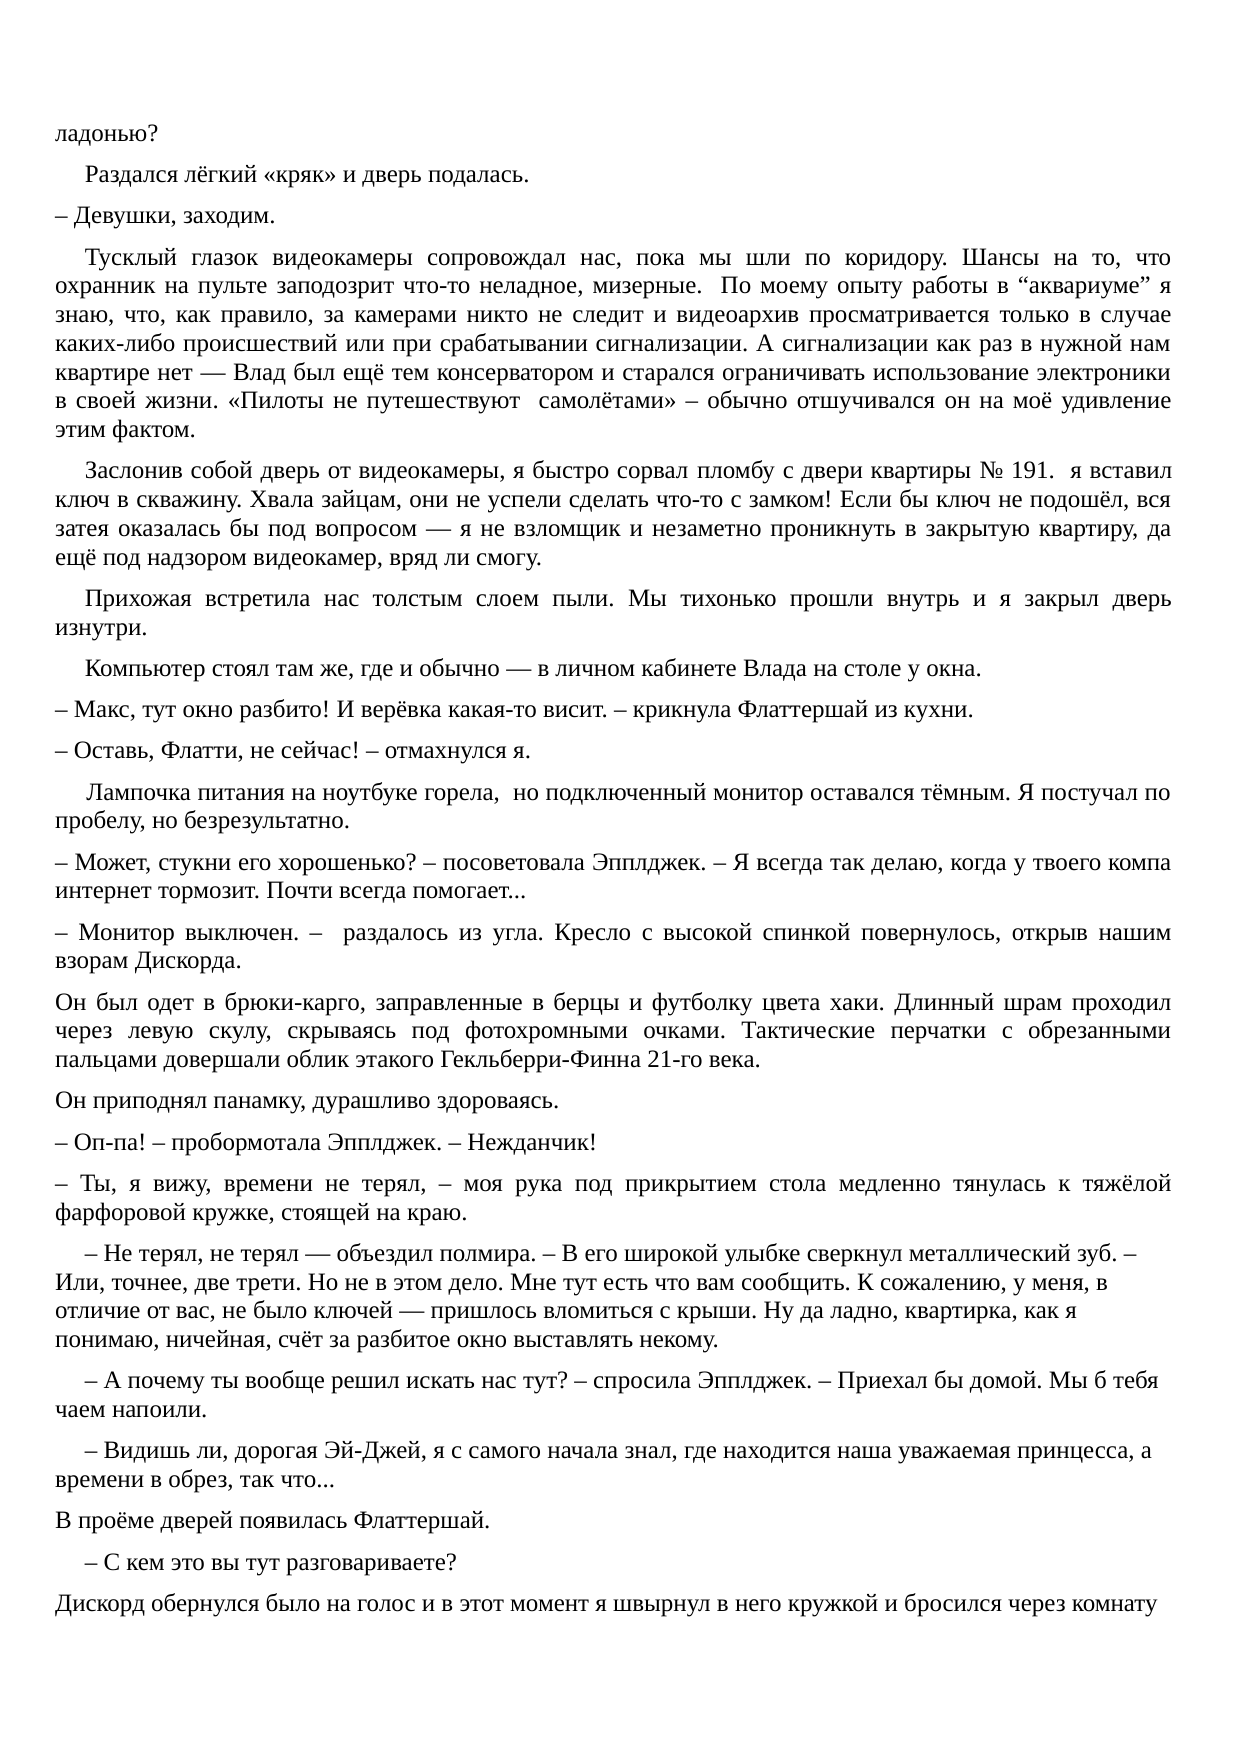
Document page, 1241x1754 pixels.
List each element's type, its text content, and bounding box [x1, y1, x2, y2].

text Лампочка питания на ноутбуке горела, но подключенный монитор оставался тёмным. Я постучал по пробелу, но безрезультатно. [55, 777, 1172, 834]
text – Может, стукни его хорошенько? – посоветовала Эпплджек. – Я всегда так делаю, когда у твоего компа интернет тормозит. Почти всегда помогает... [55, 847, 1172, 904]
text В проёме дверей появилась Флаттершай. [55, 1506, 1172, 1534]
text Он был одет в брюки-карго, заправленные в берцы и футболку цвета хаки. Длинный шрам проходил через левую скулу, скрываясь под фотохромными очками. Тактические перчатки с обрезанными пальцами довершали облик этакого Гекльберри-Финна 21-го века. [55, 987, 1172, 1073]
text ладонью? [55, 118, 1172, 147]
text Прихожая встретила нас толстым слоем пыли. Мы тихонько прошли внутрь и я закрыл дверь изнутри. [55, 583, 1172, 641]
text Заслонив собой дверь от видеокамеры, я быстро сорвал пломбу с двери квартиры № 191. я вставил ключ в скважину. Хвала зайцам, они не успели сделать что-то с замком! Если бы ключ не подошёл, вся затея оказалась бы под вопросом — я не взломщик и незаметно проникнуть в закрытую квартиру, да ещё под надзором видеокамер, вряд ли смогу. [55, 456, 1172, 571]
text Компьютер стоял там же, где и обычно — в личном кабинете Влада на столе у окна. [55, 653, 1172, 682]
text – Девушки, заходим. [55, 201, 1172, 229]
text – А почему ты вообще решил искать нас тут? – спросила Эпплджек. – Приехал бы домой. Мы б тебя чаем напоили. [55, 1366, 1172, 1423]
text – Монитор выключен. – раздалось из угла. Кресло с высокой спинкой повернулось, открыв нашим взорам Дискорда. [55, 917, 1172, 974]
text – Макс, тут окно разбито! И верёвка какая-то висит. – крикнула Флаттершай из кухни. [55, 694, 1172, 723]
text – Видишь ли, дорогая Эй-Джей, я с самого начала знал, где находится наша уважаемая принцесса, а времени в обрез, так что... [55, 1436, 1172, 1493]
text Раздался лёгкий «кряк» и дверь подалась. [55, 159, 1172, 188]
list Дискорд обернулся было на голос и в этот момент я швырнул в него кружкой и бросился через комнату [55, 1588, 1172, 1617]
text Он приподнял панамку, дурашливо здороваясь. [55, 1086, 1172, 1114]
text – Не терял, не терял — объездил полмира. – В его широкой улыбке сверкнул металлический зуб. – Или, точнее, две трети. Но не в этом дело. Мне тут есть что вам сообщить. К сожалению, у меня, в отличие от вас, не было ключей — пришлось вломиться с крыши. Ну да ладно, квартирка, как я понимаю, ничейная, счёт за разбитое окно выставлять некому. [55, 1238, 1172, 1353]
text – Оп-па! – пробормотала Эпплджек. – Нежданчик! [55, 1127, 1172, 1156]
text – Оставь, Флатти, не сейчас! – отмахнулся я. [55, 736, 1172, 764]
text – Ты, я вижу, времени не терял, – моя рука под прикрытием стола медленно тянулась к тяжёлой фарфоровой кружке, стоящей на краю. [55, 1168, 1172, 1226]
text Тусклый глазок видеокамеры сопровождал нас, пока мы шли по коридору. Шансы на то, что охранник на пульте заподозрит что-то неладное, мизерные. По моему опыту работы в “аквариуме” я знаю, что, как правило, за камерами никто не следит и видеоархив просматривается только в случае каких-либо происшествий или при срабатывании сигнализации. А сигнализации как раз в нужной нам квартире нет — Влад был ещё тем консерватором и старался ограничивать использование электроники в своей жизни. «Пилоты не путешествуют самолётами» – обычно отшучивался он на моё удивление этим фактом. [55, 242, 1172, 443]
text – С кем это вы тут разговариваете? [55, 1547, 1172, 1576]
